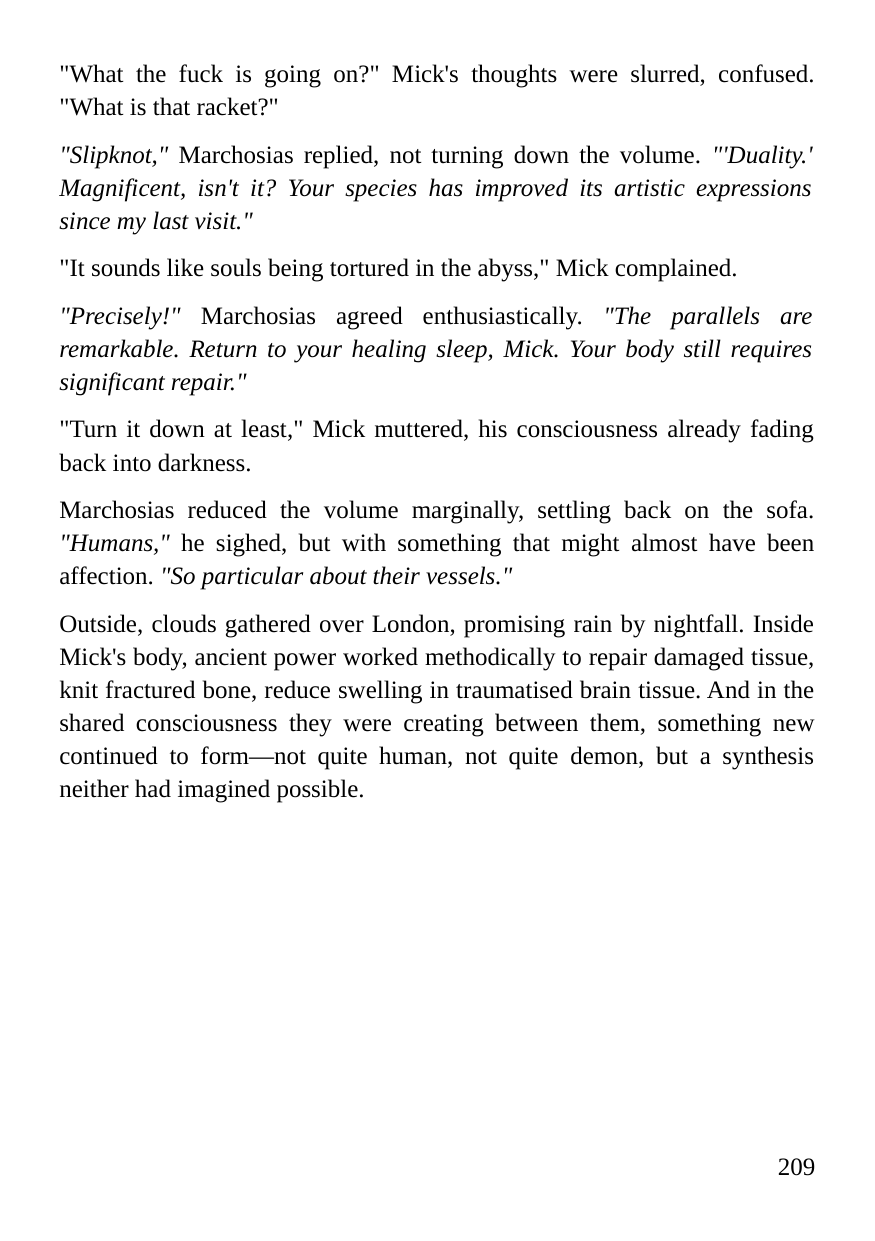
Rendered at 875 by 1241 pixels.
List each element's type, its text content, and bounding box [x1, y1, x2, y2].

text Outside, clouds gathered over London, promising rain by nightfall. Inside Mick's body, ancient power worked methodically to repair damaged tissue, knit fractured bone, reduce swelling in traumatised brain tissue. And in the shared consciousness they were creating between them, something new continued to form—not quite human, not quite demon, but a synthesis neither had imagined possible. [59, 609, 815, 803]
text "It sounds like souls being tortured in the abyss," Mick complained. [59, 253, 815, 282]
text Marchosias reduced the volume marginally, settling back on the sofa. "Humans," he sighed, but with something that might almost have been affection. "So particular about their vessels." [59, 495, 815, 590]
text "Precisely!" Marchosias agreed enthusiastically. "The parallels are remarkable. Return to your healing sleep, Mick. Your body still requires significant repair." [59, 301, 815, 396]
text "What the fuck is going on?" Mick's thoughts were slurred, confused. "What is that racket?" [59, 59, 815, 121]
text "Slipknot," Marchosias replied, not turning down the volume. "'Duality.' Magnificent, isn't it? Your species has improved its artistic expressions since my last visit." [59, 140, 815, 234]
text "Turn it down at least," Mick muttered, his consciousness already fading back into darkness. [59, 414, 815, 476]
